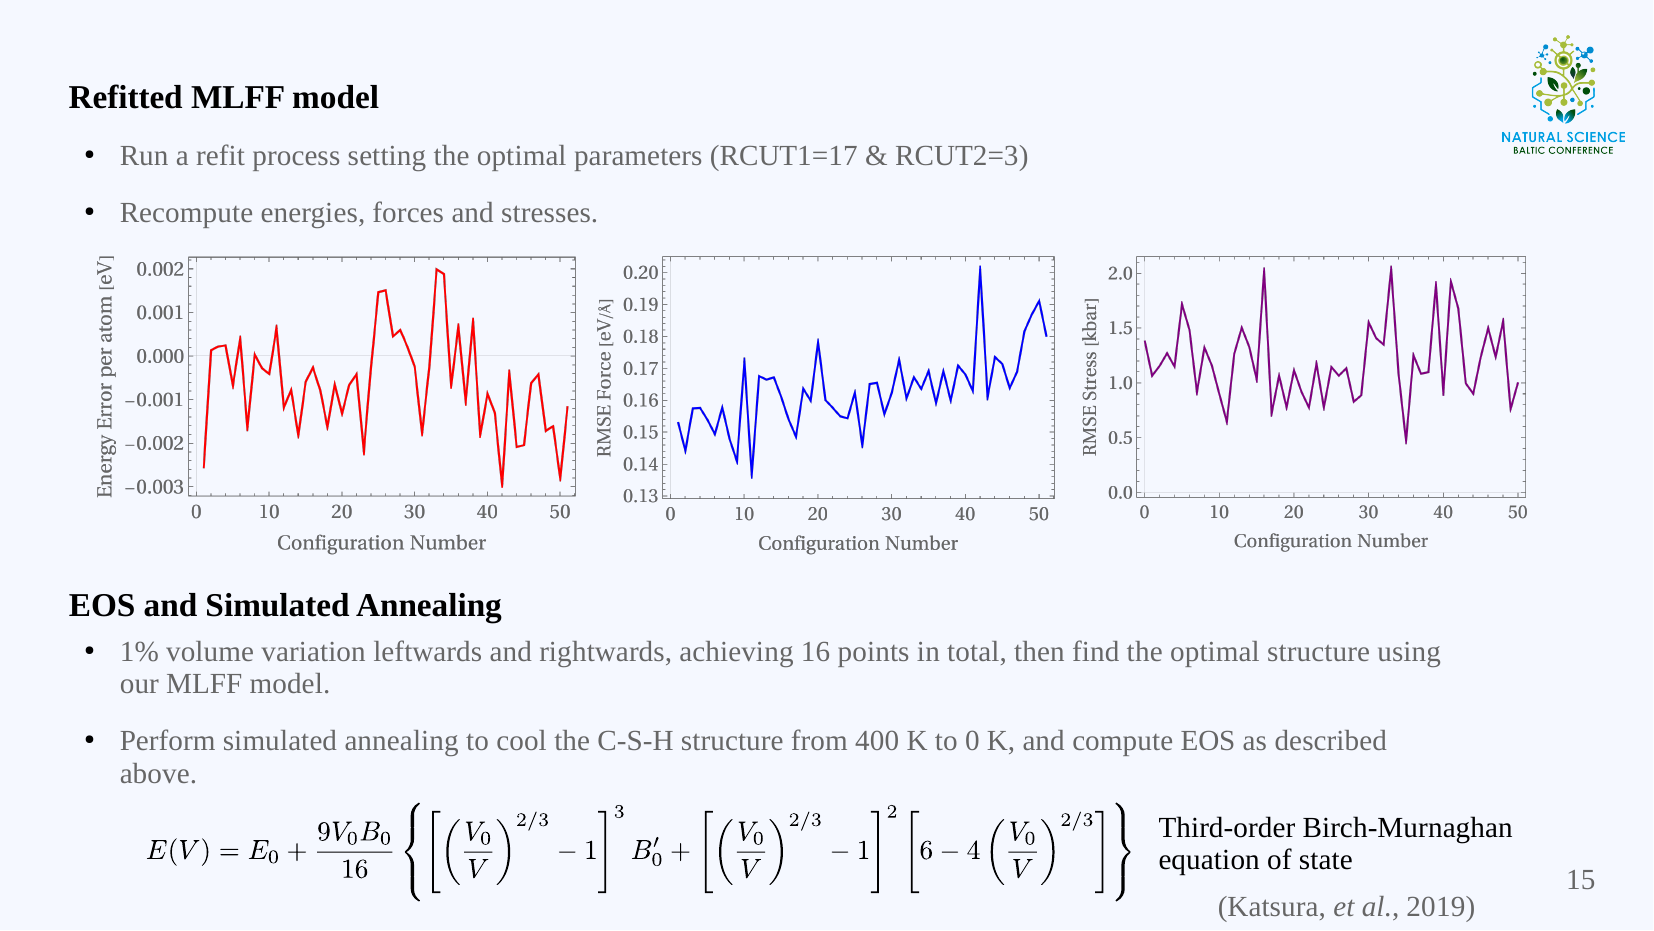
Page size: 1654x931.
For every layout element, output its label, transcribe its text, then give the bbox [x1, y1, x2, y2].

text_box Refitted MLFF model [54, 71, 995, 161]
picture [1079, 256, 1529, 553]
picture [93, 255, 577, 556]
text_box EOS and Simulated Annealing [54, 579, 995, 669]
text_box (Katsura, et al., 2019) [1203, 883, 1538, 931]
text_box Run a refit process setting the optimal parameters (RCUT1=17 & RCUT2=3) Recompute energies, forces and stresses. [69, 132, 1474, 237]
picture [1502, 35, 1625, 154]
text_box Third-order Birch-Murnaghan equation of state [1143, 804, 1594, 884]
picture [593, 256, 1056, 556]
text_box 1% volume variation leftwards and rightwards, achieving 16 points in total, then find the optimal structure using our MLFF model. Perform simulated annealing to cool the C-S-H structure from 400 K to 0 K, and compute EOS as described above. [69, 628, 1474, 797]
picture [145, 802, 1131, 902]
